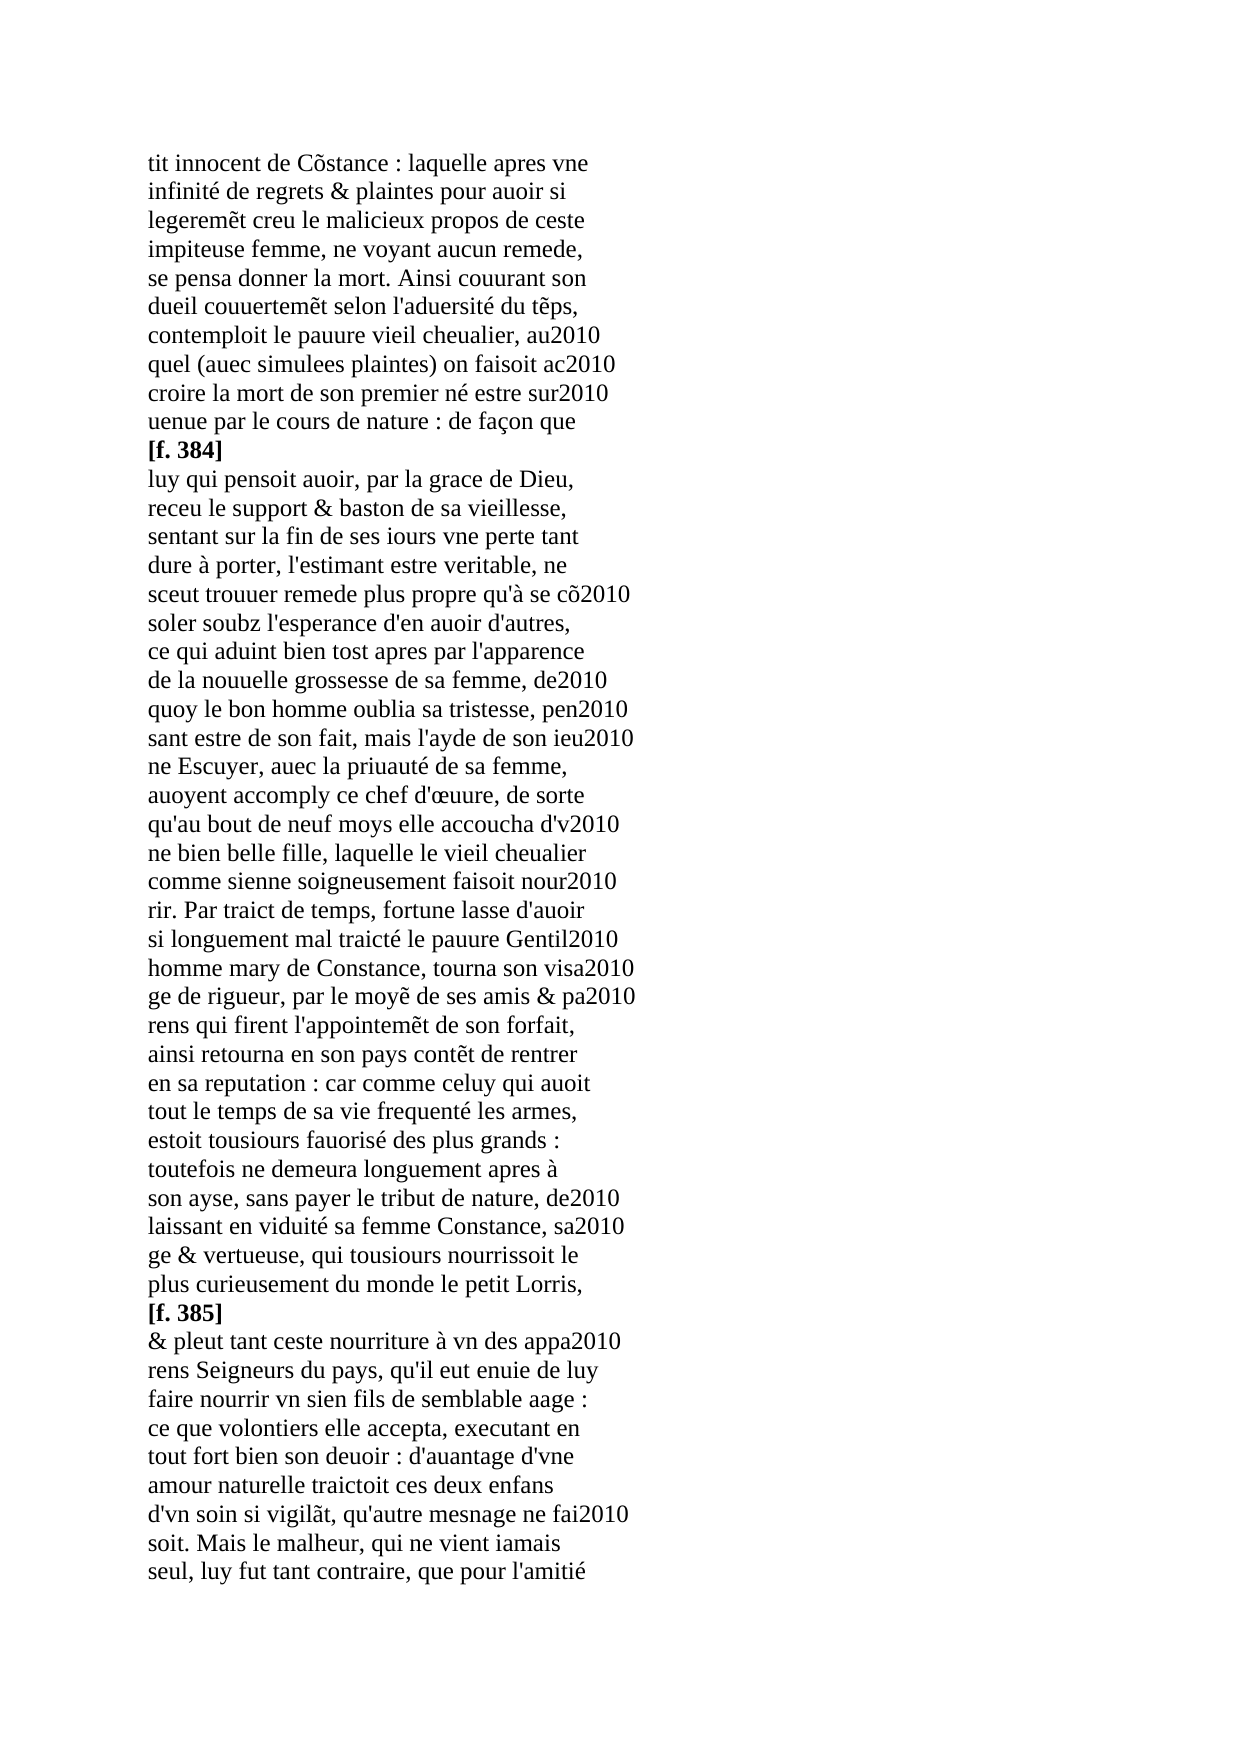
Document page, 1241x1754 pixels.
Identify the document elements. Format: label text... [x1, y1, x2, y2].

text tit innocent de Cõstance : laquelle apres vne infinité de regrets & plaintes pour auoir si legeremẽt creu le malicieux propos de ceste impiteuse femme, ne voyant aucun remede, se pensa donner la mort. Ainsi couurant son dueil couuertemẽt selon l'aduersité du tẽps, contemploit le pauure vieil cheualier, au2010 quel (auec simulees plaintes) on faisoit ac2010 croire la mort de son premier né estre sur2010 uenue par le cours de nature : de façon que [f. 384] luy qui pensoit auoir, par la grace de Dieu, receu le support & baston de sa vieillesse, sentant sur la fin de ses iours vne perte tant dure à porter, l'estimant estre veritable, ne sceut trouuer remede plus propre qu'à se cõ2010 soler soubz l'esperance d'en auoir d'autres, ce qui aduint bien tost apres par l'apparence de la nouuelle grossesse de sa femme, de2010 quoy le bon homme oublia sa tristesse, pen2010 sant estre de son fait, mais l'ayde de son ieu2010 ne Escuyer, auec la priuauté de sa femme, auoyent accomply ce chef d'œuure, de sorte qu'au bout de neuf moys elle accoucha d'v2010 ne bien belle fille, laquelle le vieil cheualier comme sienne soigneusement faisoit nour2010 rir. Par traict de temps, fortune lasse d'auoir si longuement mal traicté le pauure Gentil2010 homme mary de Constance, tourna son visa2010 ge de rigueur, par le moyẽ de ses amis & pa2010 rens qui firent l'appointemẽt de son forfait, ainsi retourna en son pays contẽt de rentrer en sa reputation : car comme celuy qui auoit tout le temps de sa vie frequenté les armes, estoit tousiours fauorisé des plus grands : toutefois ne demeura longuement apres à son ayse, sans payer le tribut de nature, de2010 laissant en viduité sa femme Constance, sa2010 ge & vertueuse, qui tousiours nourrissoit le plus curieusement du monde le petit Lorris, [f. 385] & pleut tant ceste nourriture à vn des appa2010 rens Seigneurs du pays, qu'il eut enuie de luy faire nourrir vn sien fils de semblable aage : ce que volontiers elle accepta, executant en tout fort bien son deuoir : d'auantage d'vne amour naturelle traictoit ces deux enfans d'vn soin si vigilãt, qu'autre mesnage ne fai2010 soit. Mais le malheur, qui ne vient iamais seul, luy fut tant contraire, que pour l'amitié [148, 148, 1093, 1585]
